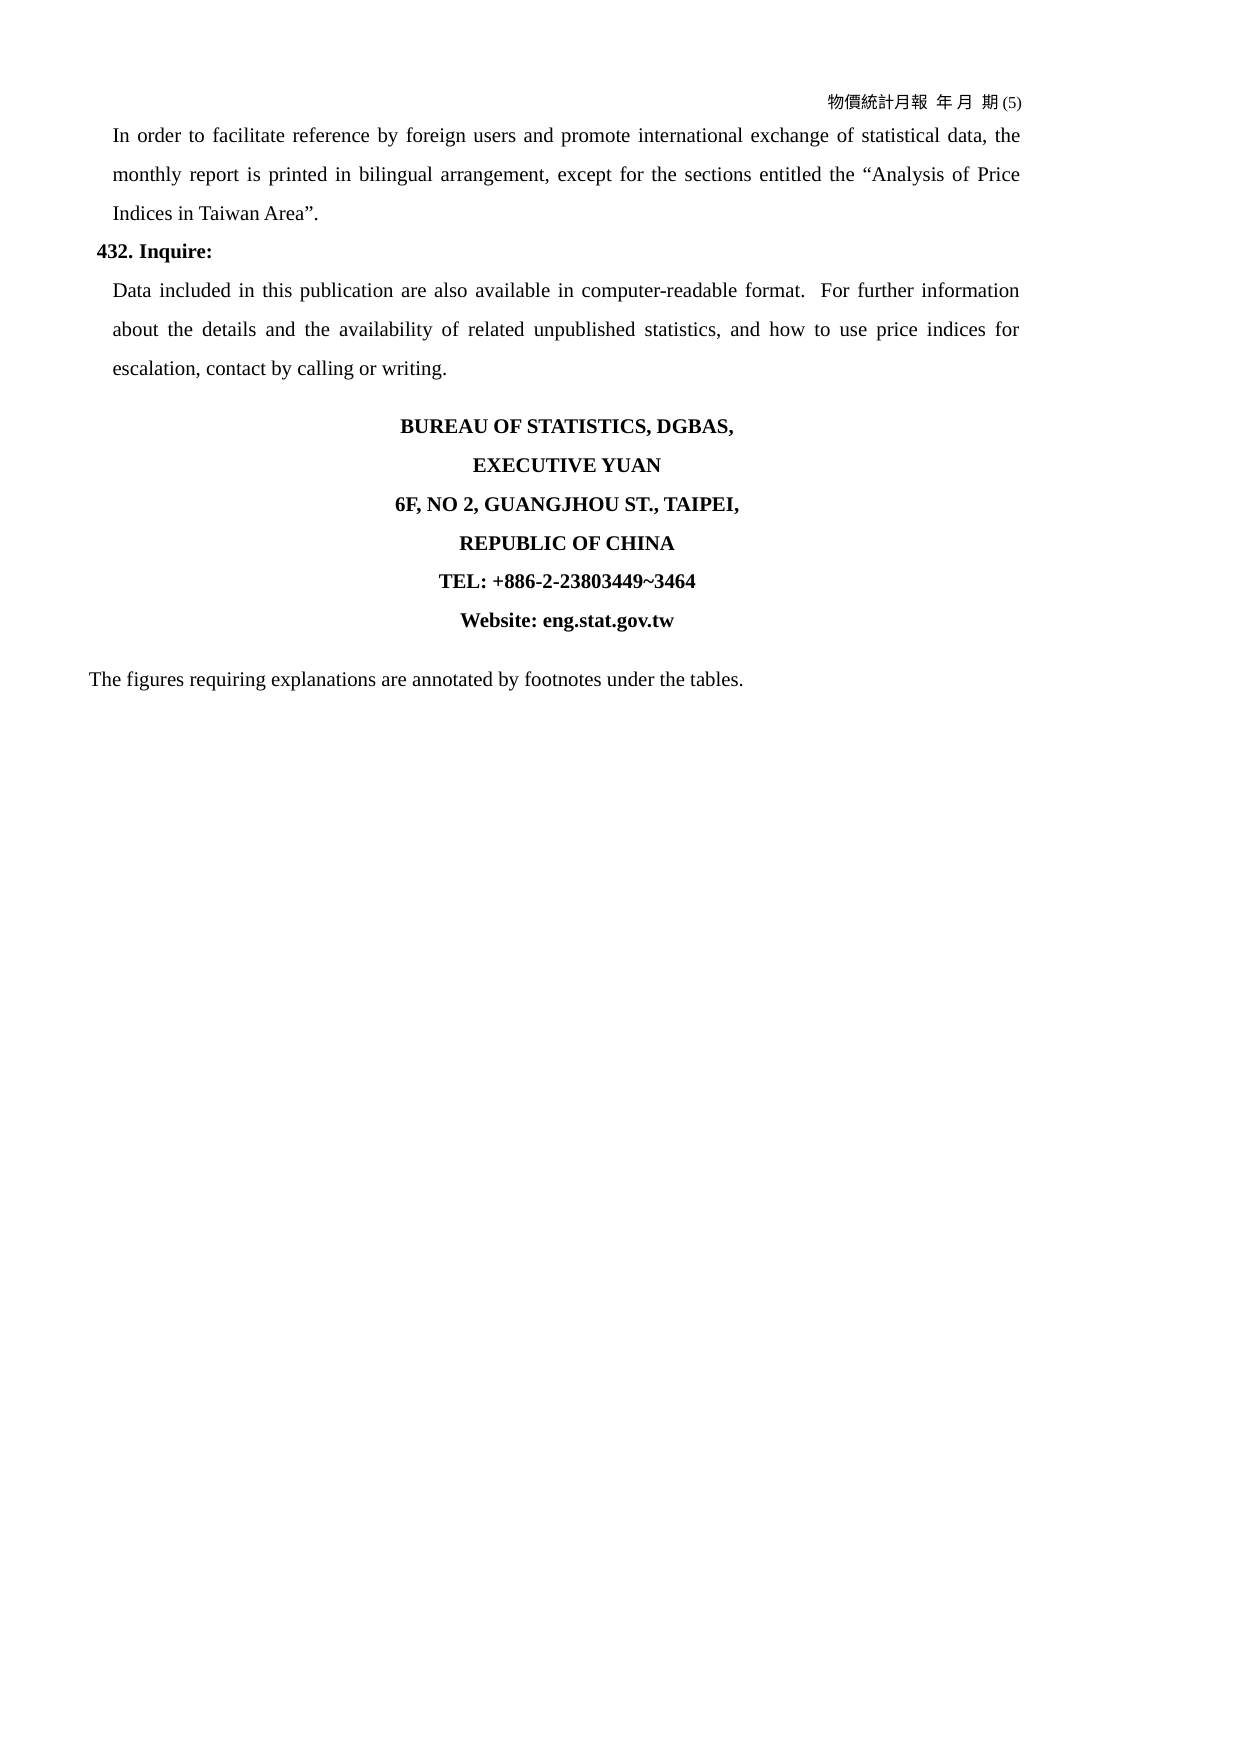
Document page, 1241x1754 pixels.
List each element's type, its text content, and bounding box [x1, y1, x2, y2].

text Data included in this publication are also available in computer-readable format. For further information about the details and the availability of related unpublished statistics, and how to use price indices for escalation, contact by calling or writing. [112, 271, 1022, 388]
text BUREAU OF STATISTICS, DGBAS, [112, 407, 1022, 446]
text TEL: +886-2-23803449~3464 [112, 563, 1022, 601]
text The figures requiring explanations are annotated by footnotes under the tables. [89, 660, 1022, 698]
text Website: eng.stat.gov.tw [112, 601, 1022, 640]
text 6F, NO 2, GUANGJHOU ST., TAIPEI, [112, 485, 1022, 524]
list Inquire: [97, 232, 1022, 271]
text In order to facilitate reference by foreign users and promote international exchange of statistical data, the monthly report is printed in bilingual arrangement, except for the sections entitled the “Analysis of Price Indices in Taiwan Area”. [112, 116, 1022, 232]
text EXECUTIVE YUAN [112, 446, 1022, 485]
text REPUBLIC OF CHINA [112, 524, 1022, 563]
